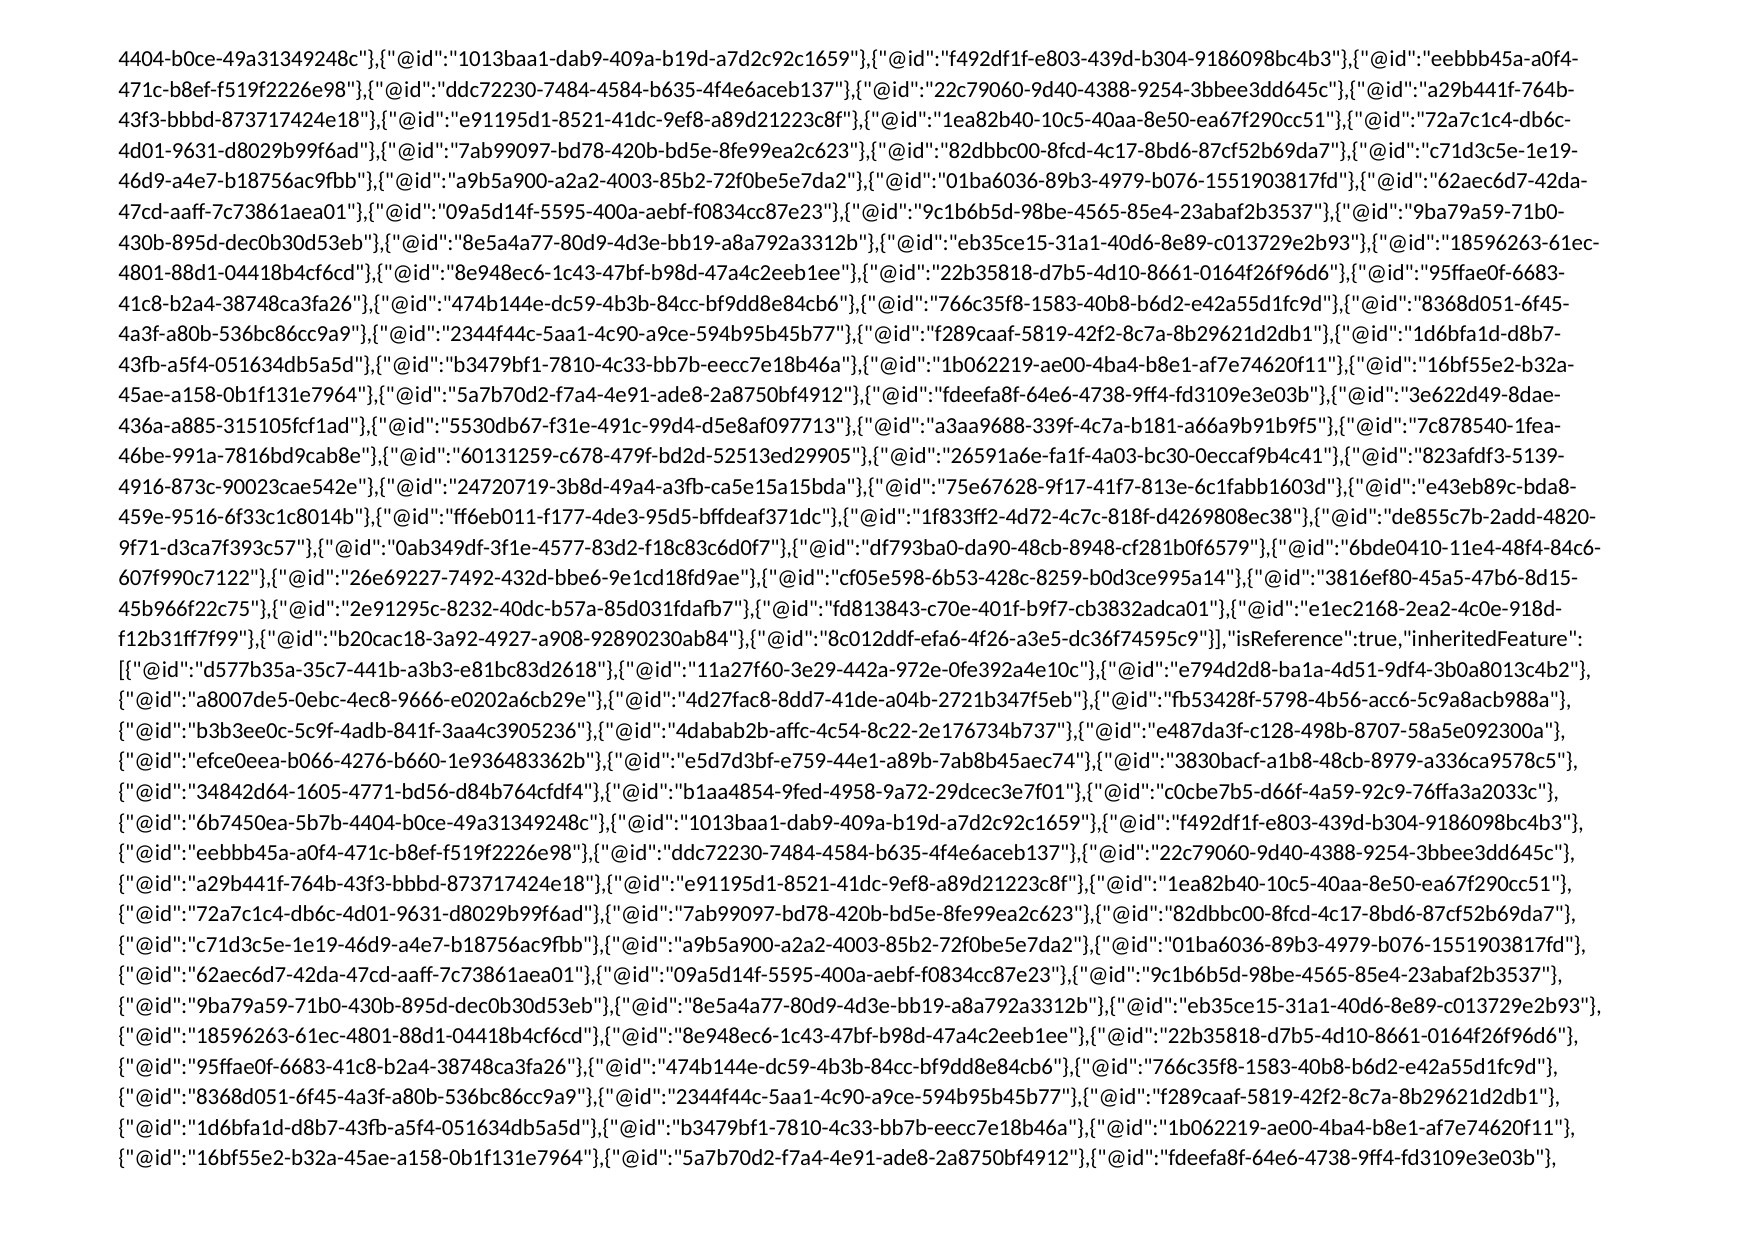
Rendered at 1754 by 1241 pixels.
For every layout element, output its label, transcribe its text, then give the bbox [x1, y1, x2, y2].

text 4404-b0ce-49a31349248c"},{"@id":"1013baa1-dab9-409a-b19d-a7d2c92c1659"},{"@id":"f492df1f-e803-439d-b304-9186098bc4b3"},{"@id":"eebbb45a-a0f4-471c-b8ef-f519f2226e98"},{"@id":"ddc72230-7484-4584-b635-4f4e6aceb137"},{"@id":"22c79060-9d40-4388-9254-3bbee3dd645c"},{"@id":"a29b441f-764b-43f3-bbbd-873717424e18"},{"@id":"e91195d1-8521-41dc-9ef8-a89d21223c8f"},{"@id":"1ea82b40-10c5-40aa-8e50-ea67f290cc51"},{"@id":"72a7c1c4-db6c-4d01-9631-d8029b99f6ad"},{"@id":"7ab99097-bd78-420b-bd5e-8fe99ea2c623"},{"@id":"82dbbc00-8fcd-4c17-8bd6-87cf52b69da7"},{"@id":"c71d3c5e-1e19-46d9-a4e7-b18756ac9fbb"},{"@id":"a9b5a900-a2a2-4003-85b2-72f0be5e7da2"},{"@id":"01ba6036-89b3-4979-b076-1551903817fd"},{"@id":"62aec6d7-42da-47cd-aaff-7c73861aea01"},{"@id":"09a5d14f-5595-400a-aebf-f0834cc87e23"},{"@id":"9c1b6b5d-98be-4565-85e4-23abaf2b3537"},{"@id":"9ba79a59-71b0-430b-895d-dec0b30d53eb"},{"@id":"8e5a4a77-80d9-4d3e-bb19-a8a792a3312b"},{"@id":"eb35ce15-31a1-40d6-8e89-c013729e2b93"},{"@id":"18596263-61ec-4801-88d1-04418b4cf6cd"},{"@id":"8e948ec6-1c43-47bf-b98d-47a4c2eeb1ee"},{"@id":"22b35818-d7b5-4d10-8661-0164f26f96d6"},{"@id":"95ffae0f-6683-41c8-b2a4-38748ca3fa26"},{"@id":"474b144e-dc59-4b3b-84cc-bf9dd8e84cb6"},{"@id":"766c35f8-1583-40b8-b6d2-e42a55d1fc9d"},{"@id":"8368d051-6f45-4a3f-a80b-536bc86cc9a9"},{"@id":"2344f44c-5aa1-4c90-a9ce-594b95b45b77"},{"@id":"f289caaf-5819-42f2-8c7a-8b29621d2db1"},{"@id":"1d6bfa1d-d8b7-43fb-a5f4-051634db5a5d"},{"@id":"b3479bf1-7810-4c33-bb7b-eecc7e18b46a"},{"@id":"1b062219-ae00-4ba4-b8e1-af7e74620f11"},{"@id":"16bf55e2-b32a-45ae-a158-0b1f131e7964"},{"@id":"5a7b70d2-f7a4-4e91-ade8-2a8750bf4912"},{"@id":"fdeefa8f-64e6-4738-9ff4-fd3109e3e03b"},{"@id":"3e622d49-8dae-436a-a885-315105fcf1ad"},{"@id":"5530db67-f31e-491c-99d4-d5e8af097713"},{"@id":"a3aa9688-339f-4c7a-b181-a66a9b91b9f5"},{"@id":"7c878540-1fea-46be-991a-7816bd9cab8e"},{"@id":"60131259-c678-479f-bd2d-52513ed29905"},{"@id":"26591a6e-fa1f-4a03-bc30-0eccaf9b4c41"},{"@id":"823afdf3-5139-4916-873c-90023cae542e"},{"@id":"24720719-3b8d-49a4-a3fb-ca5e15a15bda"},{"@id":"75e67628-9f17-41f7-813e-6c1fabb1603d"},{"@id":"e43eb89c-bda8-459e-9516-6f33c1c8014b"},{"@id":"ff6eb011-f177-4de3-95d5-bffdeaf371dc"},{"@id":"1f833ff2-4d72-4c7c-818f-d4269808ec38"},{"@id":"de855c7b-2add-4820-9f71-d3ca7f393c57"},{"@id":"0ab349df-3f1e-4577-83d2-f18c83c6d0f7"},{"@id":"df793ba0-da90-48cb-8948-cf281b0f6579"},{"@id":"6bde0410-11e4-48f4-84c6-607f990c7122"},{"@id":"26e69227-7492-432d-bbe6-9e1cd18fd9ae"},{"@id":"cf05e598-6b53-428c-8259-b0d3ce995a14"},{"@id":"3816ef80-45a5-47b6-8d15-45b966f22c75"},{"@id":"2e91295c-8232-40dc-b57a-85d031fdafb7"},{"@id":"fd813843-c70e-401f-b9f7-cb3832adca01"},{"@id":"e1ec2168-2ea2-4c0e-918d-f12b31ff7f99"},{"@id":"b20cac18-3a92-4927-a908-92890230ab84"},{"@id":"8c012ddf-efa6-4f26-a3e5-dc36f74595c9"}],"isReference":true,"inheritedFeature":[{"@id":"d577b35a-35c7-441b-a3b3-e81bc83d2618"},{"@id":"11a27f60-3e29-442a-972e-0fe392a4e10c"},{"@id":"e794d2d8-ba1a-4d51-9df4-3b0a8013c4b2"},{"@id":"a8007de5-0ebc-4ec8-9666-e0202a6cb29e"},{"@id":"4d27fac8-8dd7-41de-a04b-2721b347f5eb"},{"@id":"fb53428f-5798-4b56-acc6-5c9a8acb988a"},{"@id":"b3b3ee0c-5c9f-4adb-841f-3aa4c3905236"},{"@id":"4dabab2b-affc-4c54-8c22-2e176734b737"},{"@id":"e487da3f-c128-498b-8707-58a5e092300a"},{"@id":"efce0eea-b066-4276-b660-1e936483362b"},{"@id":"e5d7d3bf-e759-44e1-a89b-7ab8b45aec74"},{"@id":"3830bacf-a1b8-48cb-8979-a336ca9578c5"},{"@id":"34842d64-1605-4771-bd56-d84b764cfdf4"},{"@id":"b1aa4854-9fed-4958-9a72-29dcec3e7f01"},{"@id":"c0cbe7b5-d66f-4a59-92c9-76ffa3a2033c"},{"@id":"6b7450ea-5b7b-4404-b0ce-49a31349248c"},{"@id":"1013baa1-dab9-409a-b19d-a7d2c92c1659"},{"@id":"f492df1f-e803-439d-b304-9186098bc4b3"},{"@id":"eebbb45a-a0f4-471c-b8ef-f519f2226e98"},{"@id":"ddc72230-7484-4584-b635-4f4e6aceb137"},{"@id":"22c79060-9d40-4388-9254-3bbee3dd645c"},{"@id":"a29b441f-764b-43f3-bbbd-873717424e18"},{"@id":"e91195d1-8521-41dc-9ef8-a89d21223c8f"},{"@id":"1ea82b40-10c5-40aa-8e50-ea67f290cc51"},{"@id":"72a7c1c4-db6c-4d01-9631-d8029b99f6ad"},{"@id":"7ab99097-bd78-420b-bd5e-8fe99ea2c623"},{"@id":"82dbbc00-8fcd-4c17-8bd6-87cf52b69da7"},{"@id":"c71d3c5e-1e19-46d9-a4e7-b18756ac9fbb"},{"@id":"a9b5a900-a2a2-4003-85b2-72f0be5e7da2"},{"@id":"01ba6036-89b3-4979-b076-1551903817fd"},{"@id":"62aec6d7-42da-47cd-aaff-7c73861aea01"},{"@id":"09a5d14f-5595-400a-aebf-f0834cc87e23"},{"@id":"9c1b6b5d-98be-4565-85e4-23abaf2b3537"},{"@id":"9ba79a59-71b0-430b-895d-dec0b30d53eb"},{"@id":"8e5a4a77-80d9-4d3e-bb19-a8a792a3312b"},{"@id":"eb35ce15-31a1-40d6-8e89-c013729e2b93"},{"@id":"18596263-61ec-4801-88d1-04418b4cf6cd"},{"@id":"8e948ec6-1c43-47bf-b98d-47a4c2eeb1ee"},{"@id":"22b35818-d7b5-4d10-8661-0164f26f96d6"},{"@id":"95ffae0f-6683-41c8-b2a4-38748ca3fa26"},{"@id":"474b144e-dc59-4b3b-84cc-bf9dd8e84cb6"},{"@id":"766c35f8-1583-40b8-b6d2-e42a55d1fc9d"},{"@id":"8368d051-6f45-4a3f-a80b-536bc86cc9a9"},{"@id":"2344f44c-5aa1-4c90-a9ce-594b95b45b77"},{"@id":"f289caaf-5819-42f2-8c7a-8b29621d2db1"},{"@id":"1d6bfa1d-d8b7-43fb-a5f4-051634db5a5d"},{"@id":"b3479bf1-7810-4c33-bb7b-eecc7e18b46a"},{"@id":"1b062219-ae00-4ba4-b8e1-af7e74620f11"},{"@id":"16bf55e2-b32a-45ae-a158-0b1f131e7964"},{"@id":"5a7b70d2-f7a4-4e91-ade8-2a8750bf4912"},{"@id":"fdeefa8f-64e6-4738-9ff4-fd3109e3e03b"}, [118, 44, 1606, 1172]
